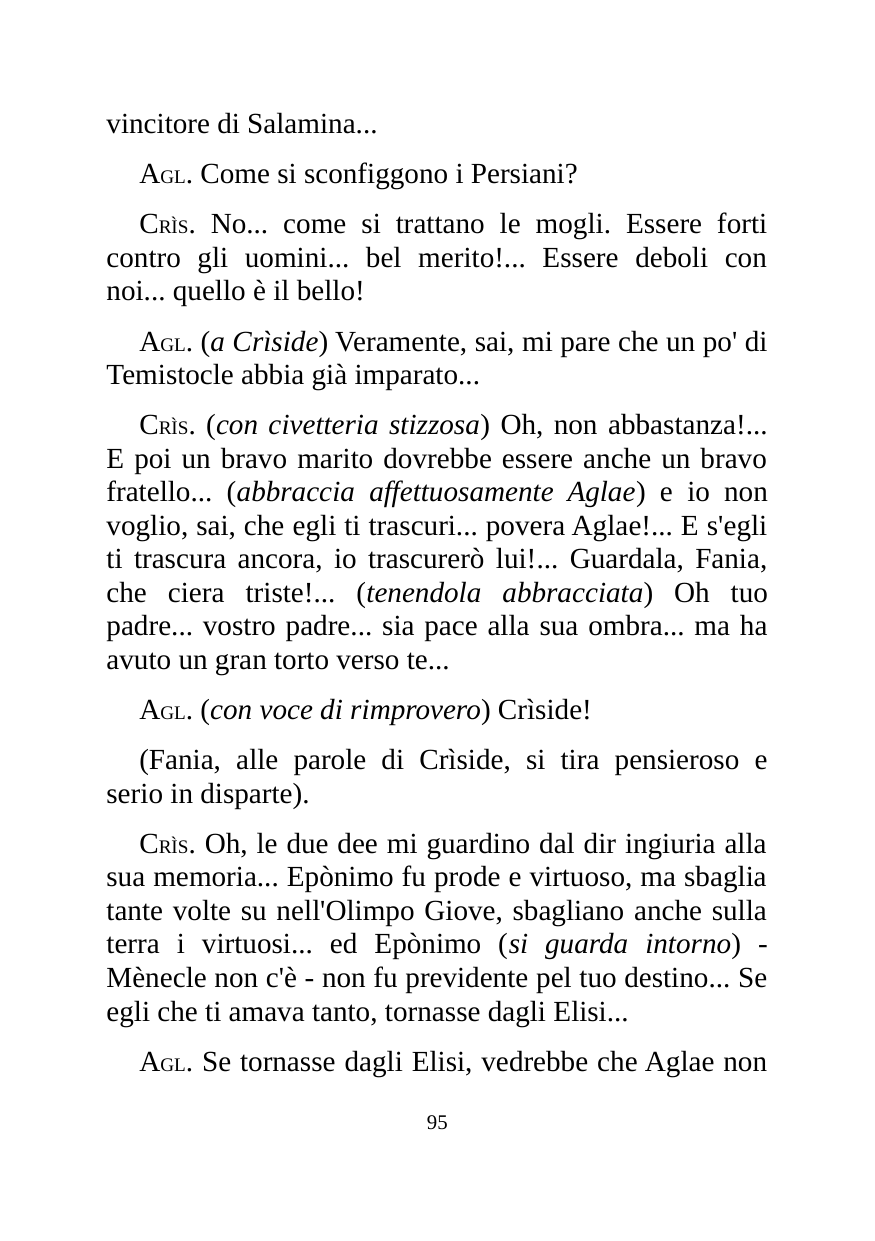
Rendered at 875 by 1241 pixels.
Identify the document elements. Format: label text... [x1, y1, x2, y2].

text (Fania, alle parole di Crìside, si tira pensieroso e serio in disparte). [106, 742, 768, 809]
text Agl. (con voce di rimprovero) Crìside! [106, 692, 768, 726]
text Crìs. (con civetteria stizzosa) Oh, non abbastanza!... E poi un bravo marito dovrebbe essere anche un bravo fratello... (abbraccia affettuosamente Aglae) e io non voglio, sai, che egli ti trascuri... povera Aglae!... E s'egli ti trascura ancora, io trascurerò lui!... Guardala, Fania, che ciera triste!... (tenendola abbracciata) Oh tuo padre... vostro padre... sia pace alla sua ombra... ma ha avuto un gran torto verso te... [106, 407, 768, 676]
text Agl. (a Crìside) Veramente, sai, mi pare che un po' di Temistocle abbia già imparato... [106, 324, 768, 391]
text Agl. Come si sconfiggono i Persiani? [106, 156, 768, 190]
text vincitore di Salamina... [106, 106, 768, 140]
text Crìs. Oh, le due dee mi guardino dal dir ingiuria alla sua memoria... Epònimo fu prode e virtuoso, ma sbaglia tante volte su nell'Olimpo Giove, sbagliano anche sulla terra i virtuosi... ed Epònimo (si guarda intorno) - Mènecle non c'è - non fu previdente pel tuo destino... Se egli che ti amava tanto, tornasse dagli Elisi... [106, 826, 768, 1027]
text Agl. Se tornasse dagli Elisi, vedrebbe che Aglae non [106, 1044, 768, 1077]
text Crìs. No... come si trattano le mogli. Essere forti contro gli uomini... bel merito!... Essere deboli con noi... quello è il bello! [106, 206, 768, 307]
